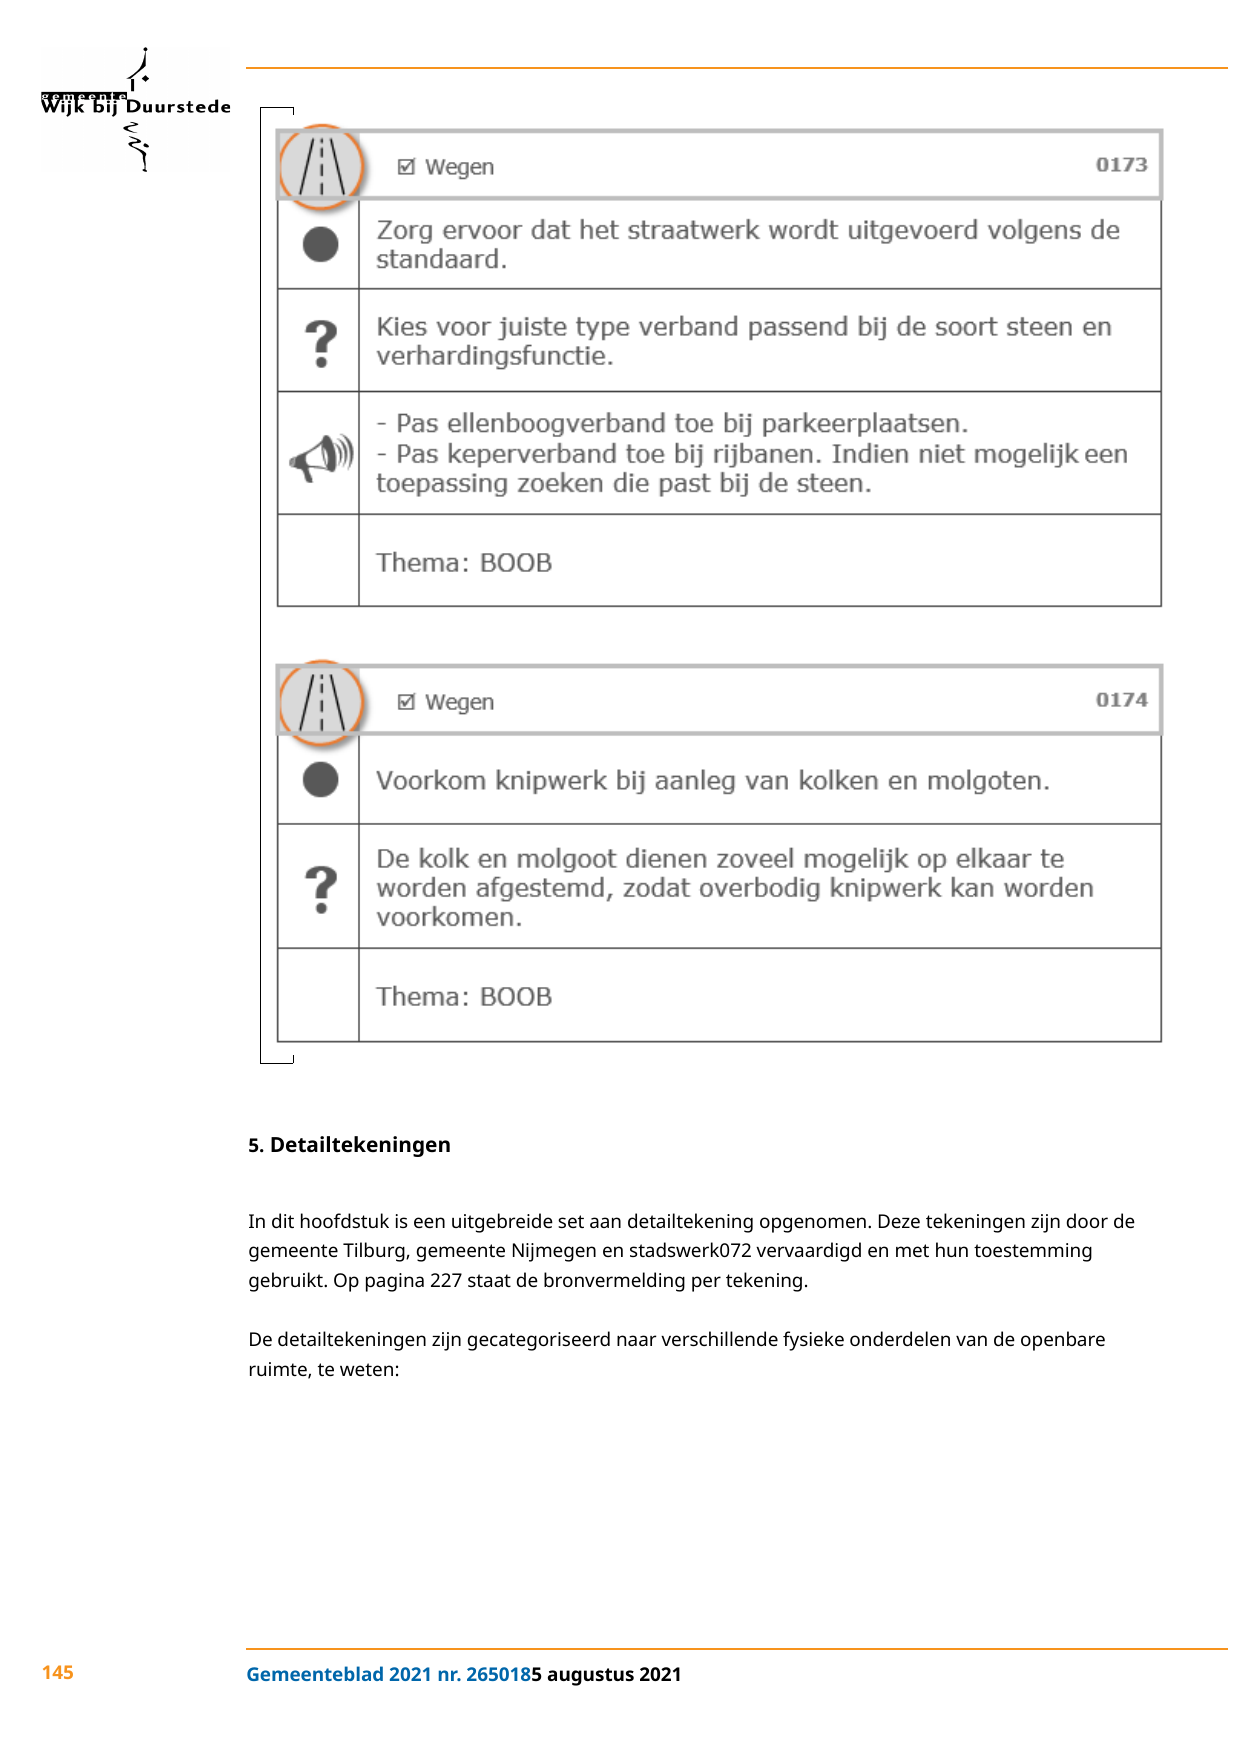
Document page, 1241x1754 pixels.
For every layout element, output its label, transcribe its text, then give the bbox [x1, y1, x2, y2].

picture [41, 47, 231, 172]
picture [268, 115, 1173, 1055]
text 5. Detailtekeningen [248, 1130, 1152, 1158]
text De detailtekeningen zijn gecategoriseerd naar verschillende fysieke onderdelen van de openbare ruimte, te weten: [248, 1326, 1152, 1381]
text In dit hoofdstuk is een uitgebreide set aan detailtekening opgenomen. Deze tekeningen zijn door de gemeente Tilburg, gemeente Nijmegen en stadswerk072 vervaardigd en met hun toestemming gebruikt. Op pagina 227 staat de bronvermelding per tekening. [248, 1208, 1152, 1293]
